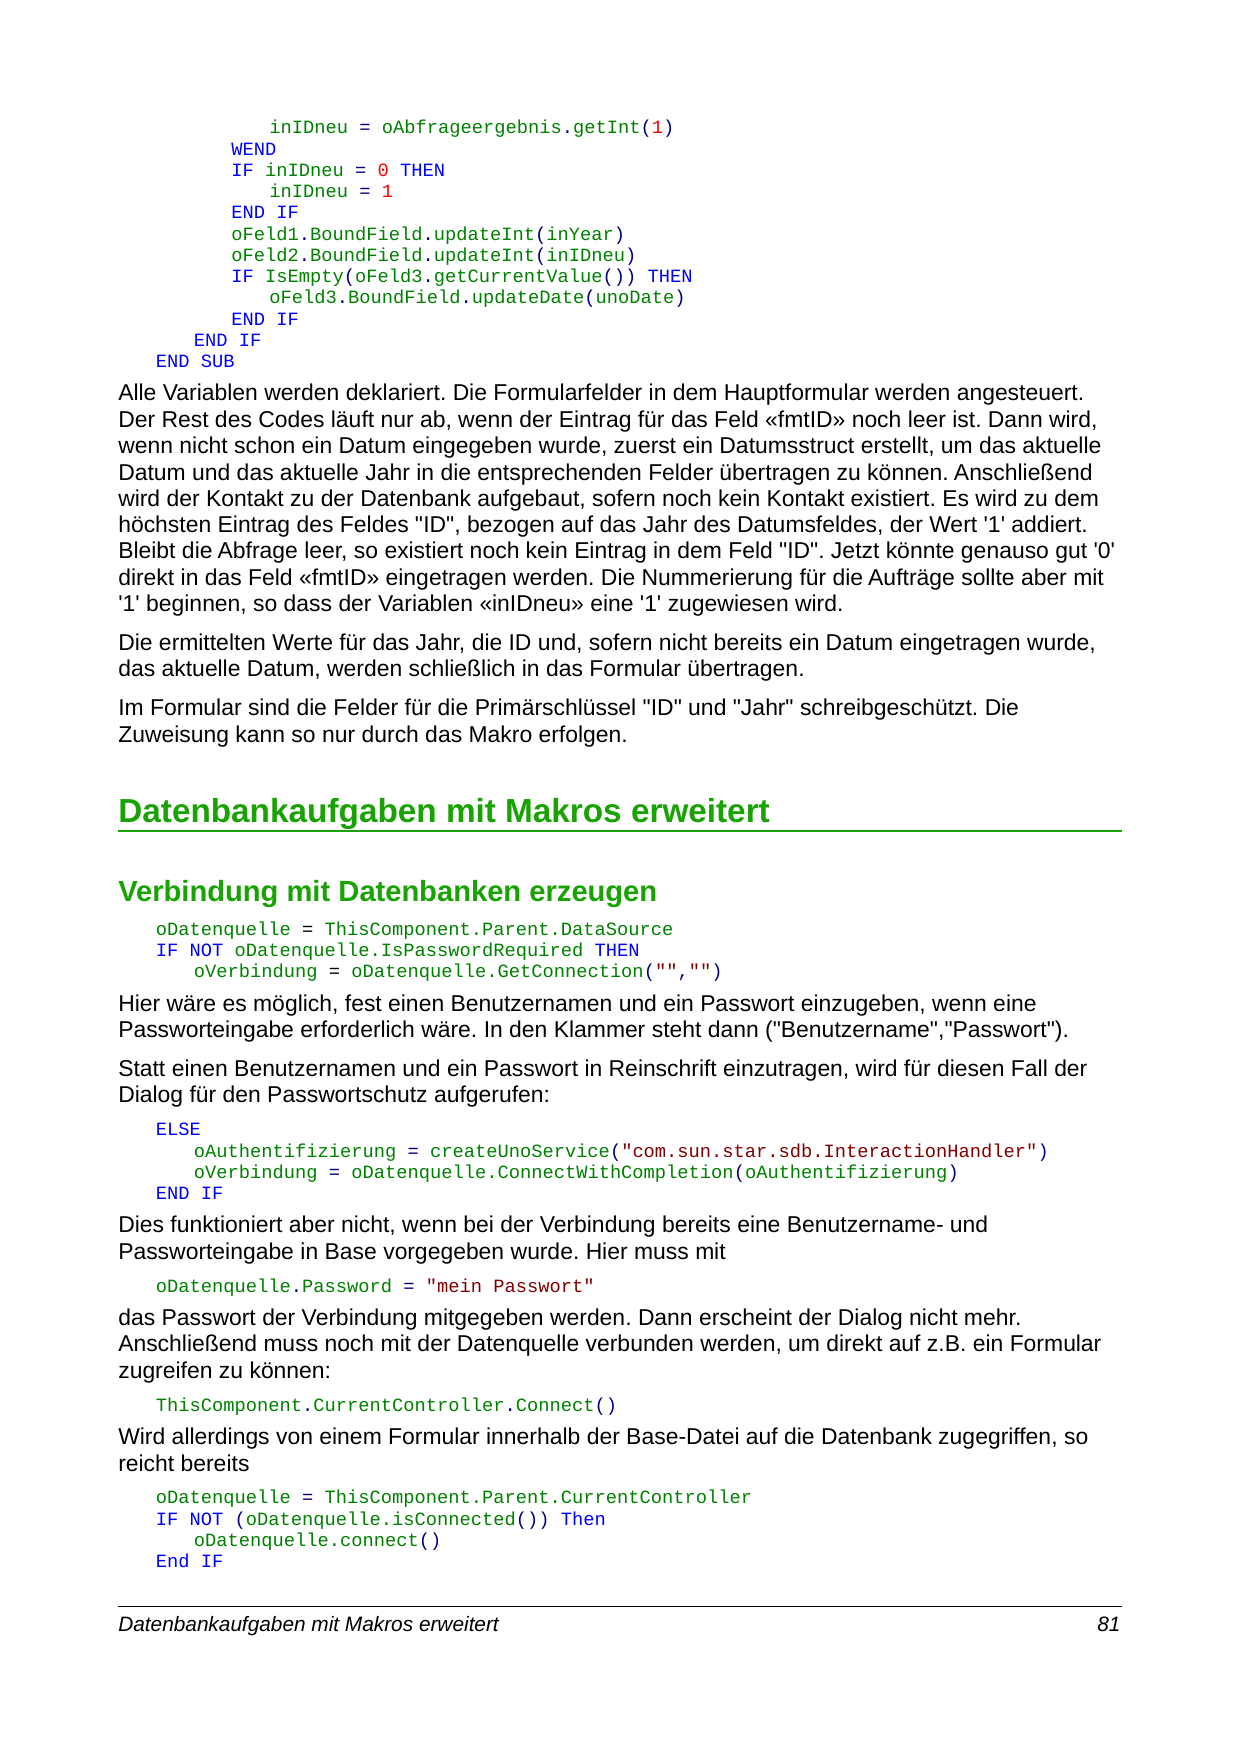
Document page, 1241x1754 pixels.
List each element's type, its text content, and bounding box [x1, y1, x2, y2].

text das Passwort der Verbindung mitgegeben werden. Dann erscheint der Dialog nicht mehr. Anschließend muss noch mit der Datenquelle verbunden werden, um direkt auf z.B. ein Formular zugreifen zu können: [118, 1304, 1122, 1383]
text oDatenquelle.connect() [156, 1531, 1122, 1552]
text oFeld3.BoundField.updateDate(unoDate) [156, 288, 1122, 309]
text ThisComponent.CurrentController.Connect() [156, 1396, 1122, 1417]
text oDatenquelle = ThisComponent.Parent.DataSource [156, 920, 1122, 941]
text Statt einen Benutzernamen und ein Passwort in Reinschrift einzutragen, wird für diesen Fall der Dialog für den Passwortschutz aufgerufen: [118, 1055, 1122, 1108]
text Dies funktioniert aber nicht, wenn bei der Verbindung bereits eine Benutzername- und Passworteingabe in Base vorgegeben wurde. Hier muss mit [118, 1211, 1122, 1264]
text oFeld1.BoundField.updateInt(inYear) [156, 224, 1122, 246]
text oAuthentifizierung = createUnoService("com.sun.star.sdb.InteractionHandler") [156, 1141, 1122, 1163]
text End IF [156, 1552, 1122, 1573]
text oVerbindung = oDatenquelle.GetConnection("","") [156, 962, 1122, 983]
text WEND [156, 139, 1122, 161]
text END IF [156, 203, 1122, 224]
subtitle Verbindung mit Datenbanken erzeugen [118, 874, 1122, 907]
text inIDneu = oAbfrageergebnis.getInt(1) [156, 118, 1122, 139]
text END IF [156, 1184, 1122, 1205]
text Alle Variablen werden deklariert. Die Formularfelder in dem Hauptformular werden angesteuert. Der Rest des Codes läuft nur ab, wenn der Eintrag für das Feld «fmtID» noch leer ist. Dann wird, wenn nicht schon ein Datum eingegeben wurde, zuerst ein Datumsstruct erstellt, um das aktuelle Datum und das aktuelle Jahr in die entsprechenden Felder übertragen zu können. Anschließend wird der Kontakt zu der Datenbank aufgebaut, sofern noch kein Kontakt existiert. Es wird zu dem höchsten Eintrag des Feldes "ID", bezogen auf das Jahr des Datumsfeldes, der Wert '1' addiert. Bleibt die Abfrage leer, so existiert noch kein Eintrag in dem Feld "ID". Jetzt könnte genauso gut '0' direkt in das Feld «fmtID» eingetragen werden. Die Nummerierung für die Aufträge sollte aber mit '1' beginnen, so dass der Variablen «inIDneu» eine '1' zugewiesen wird. [118, 379, 1122, 617]
text Hier wäre es möglich, fest einen Benutzernamen und ein Passwort einzugeben, wenn eine Passworteingabe erforderlich wäre. In den Klammer steht dann ("Benutzername","Passwort"). [118, 990, 1122, 1042]
text inIDneu = 1 [156, 182, 1122, 203]
text IF IsEmpty(oFeld3.getCurrentValue()) THEN [156, 267, 1122, 288]
text oDatenquelle = ThisComponent.Parent.CurrentController [156, 1488, 1122, 1509]
text oFeld2.BoundField.updateInt(inIDneu) [156, 246, 1122, 267]
text END IF [156, 331, 1122, 352]
text ELSE [156, 1120, 1122, 1141]
text IF NOT oDatenquelle.IsPasswordRequired THEN [156, 941, 1122, 962]
text END IF [156, 309, 1122, 331]
text oDatenquelle.Password = "mein Passwort" [156, 1277, 1122, 1298]
subtitle Datenbankaufgaben mit Makros erweitert [118, 791, 1122, 830]
text IF NOT (oDatenquelle.isConnected()) Then [156, 1509, 1122, 1531]
text Im Formular sind die Felder für die Primärschlüssel "ID" und "Jahr" schreibgeschützt. Die Zuweisung kann so nur durch das Makro erfolgen. [118, 694, 1122, 747]
text IF inIDneu = 0 THEN [156, 161, 1122, 182]
text Die ermittelten Werte für das Jahr, die ID und, sofern nicht bereits ein Datum eingetragen wurde, das aktuelle Datum, werden schließlich in das Formular übertragen. [118, 629, 1122, 682]
text END SUB [156, 352, 1122, 373]
text oVerbindung = oDatenquelle.ConnectWithCompletion(oAuthentifizierung) [156, 1163, 1122, 1184]
text Wird allerdings von einem Formular innerhalb der Base-Datei auf die Datenbank zugegriffen, so reicht bereits [118, 1423, 1122, 1476]
